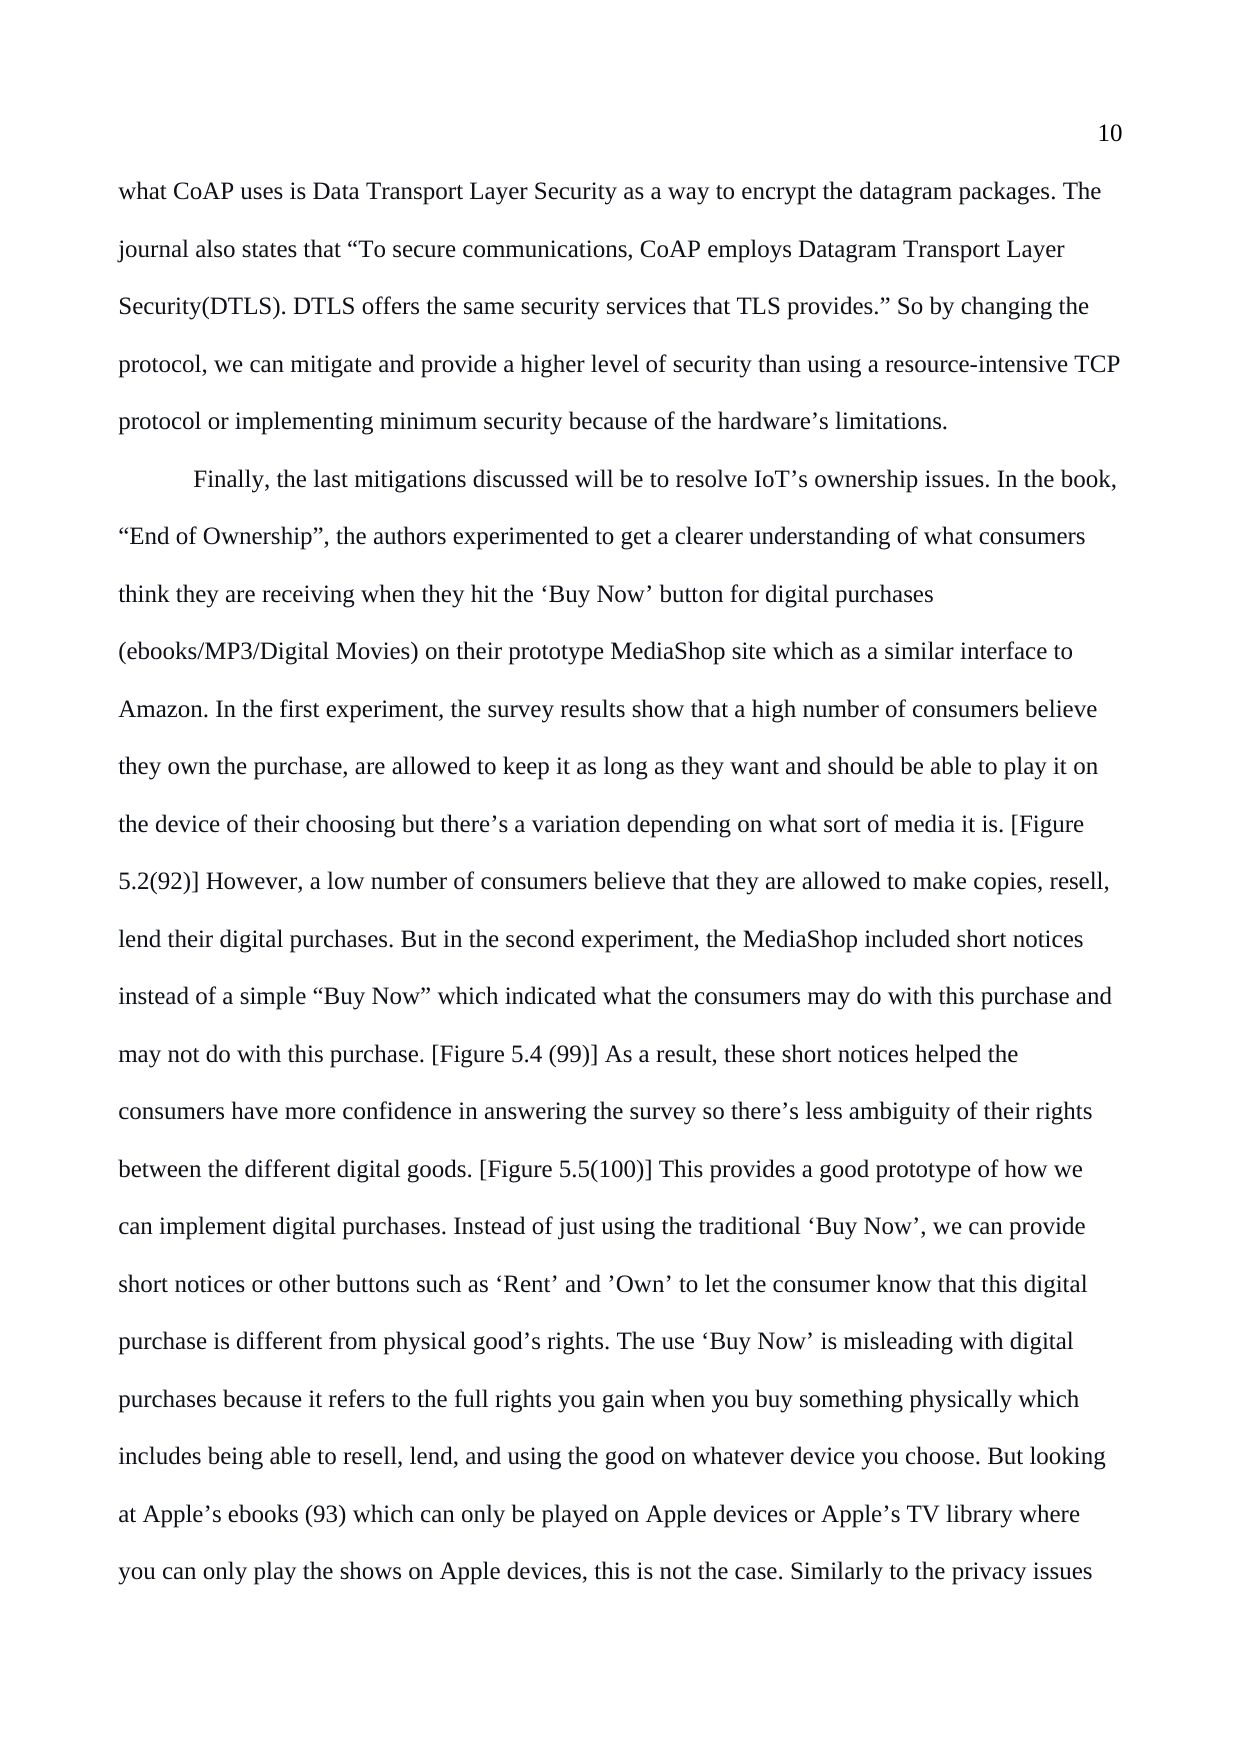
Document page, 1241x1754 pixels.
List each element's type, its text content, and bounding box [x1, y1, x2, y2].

text Finally, the last mitigations discussed will be to resolve IoT’s ownership issues. In the book, “End of Ownership”, the authors experimented to get a clearer understanding of what consumers think they are receiving when they hit the ‘Buy Now’ button for digital purchases (ebooks/MP3/Digital Movies) on their prototype MediaShop site which as a similar interface to Amazon. In the first experiment, the survey results show that a high number of consumers believe they own the purchase, are allowed to keep it as long as they want and should be able to play it on the device of their choosing but there’s a variation depending on what sort of media it is. [Figure 5.2(92)] However, a low number of consumers believe that they are allowed to make copies, resell, lend their digital purchases. But in the second experiment, the MediaShop included short notices instead of a simple “Buy Now” which indicated what the consumers may do with this purchase and may not do with this purchase. [Figure 5.4 (99)] As a result, these short notices helped the consumers have more confidence in answering the survey so there’s less ambiguity of their rights between the different digital goods. [Figure 5.5(100)] This provides a good prototype of how we can implement digital purchases. Instead of just using the traditional ‘Buy Now’, we can provide short notices or other buttons such as ‘Rent’ and ’Own’ to let the consumer know that this digital purchase is different from physical good’s rights. The use ‘Buy Now’ is misleading with digital purchases because it refers to the full rights you gain when you buy something physically which includes being able to resell, lend, and using the good on whatever device you choose. But looking at Apple’s ebooks (93) which can only be played on Apple devices or Apple’s TV library where you can only play the shows on Apple devices, this is not the case. Similarly to the privacy issues [118, 464, 1122, 1585]
text what CoAP uses is Data Transport Layer Security as a way to encrypt the datagram packages. The journal also states that “To secure communications, CoAP employs Datagram Transport Layer Security(DTLS). DTLS offers the same security services that TLS provides.” So by changing the protocol, we can mitigate and provide a higher level of security than using a resource-intensive TCP protocol or implementing minimum security because of the hardware’s limitations. [118, 176, 1122, 435]
